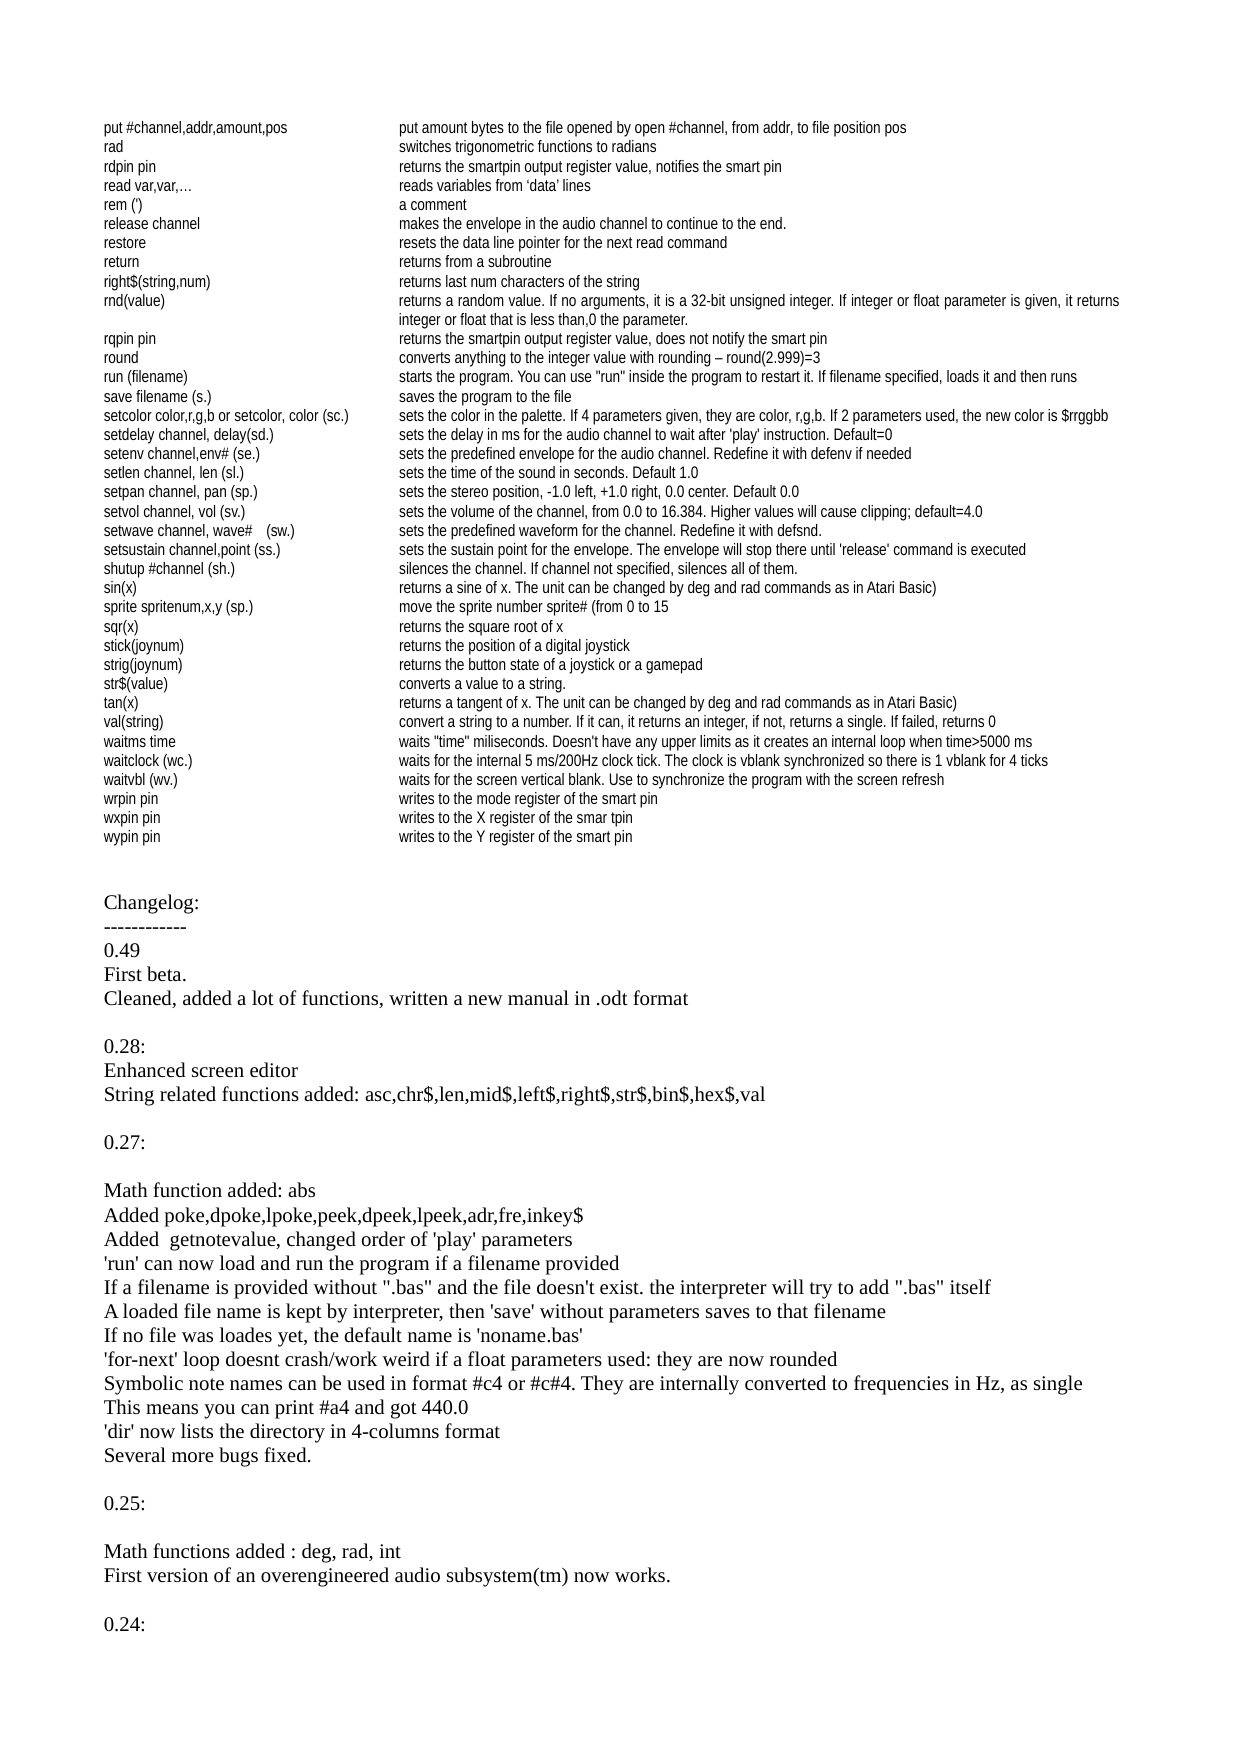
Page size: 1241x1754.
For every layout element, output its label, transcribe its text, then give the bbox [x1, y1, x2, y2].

text setpan channel, pan (sp.) sets the stereo position, -1.0 left, +1.0 right, 0.0 center. Default 0.0 [103, 482, 1122, 501]
text String related functions added: asc,chr$,len,mid$,left$,right$,str$,bin$,hex$,val [103, 1082, 1122, 1106]
text 0.24: [103, 1612, 1122, 1636]
text setdelay channel, delay(sd.) sets the delay in ms for the audio channel to wait after 'play' instruction. Default=0 [103, 425, 1122, 444]
text setenv channel,env# (se.) sets the predefined envelope for the audio channel. Redefine it with defenv if needed [103, 444, 1122, 463]
text sin(x) returns a sine of x. The unit can be changed by deg and rad commands as in Atari Basic) [103, 578, 1122, 597]
text Symbolic note names can be used in format #c4 or #c#4. They are internally converted to frequencies in Hz, as single [103, 1371, 1122, 1395]
text Changelog: [103, 890, 1122, 914]
text val(string) convert a string to a number. If it can, it returns an integer, if not, returns a single. If failed, returns 0 [103, 712, 1122, 731]
text 'dir' now lists the directory in 4-columns format [103, 1419, 1122, 1443]
text strig(joynum) returns the button state of a joystick or a gamepad [103, 655, 1122, 674]
text save filename (s.) saves the program to the file [103, 386, 1122, 406]
text setsustain channel,point (ss.) sets the sustain point for the envelope. The envelope will stop there until 'release' command is executed [103, 540, 1122, 559]
text wypin pin writes to the Y register of the smart pin [103, 827, 1122, 846]
text This means you can print #a4 and got 440.0 [103, 1395, 1122, 1419]
text Enhanced screen editor [103, 1058, 1122, 1082]
text Cleaned, added a lot of functions, written a new manual in .odt format [103, 986, 1122, 1010]
text Several more bugs fixed. [103, 1443, 1122, 1467]
text rnd(value) returns a random value. If no arguments, it is a 32-bit unsigned integer. If integer or float parameter is given, it returns integer or float that is less than,0 the parameter. [103, 291, 1122, 329]
text 0.25: [103, 1491, 1122, 1515]
text Math functions added : deg, rad, int [103, 1539, 1122, 1563]
text A loaded file name is kept by interpreter, then 'save' without parameters saves to that filename [103, 1299, 1122, 1323]
text 'run' can now load and run the program if a filename provided [103, 1251, 1122, 1275]
text shutup #channel (sh.) silences the channel. If channel not specified, silences all of them. [103, 559, 1122, 578]
text sprite spritenum,x,y (sp.) move the sprite number sprite# (from 0 to 15 [103, 597, 1122, 616]
text release channel makes the envelope in the audio channel to continue to the end. [103, 214, 1122, 233]
text stick(joynum) returns the position of a digital joystick [103, 636, 1122, 655]
text waitvbl (wv.) waits for the screen vertical blank. Use to synchronize the program with the screen refresh [103, 770, 1122, 789]
text Math function added: abs [103, 1178, 1122, 1202]
text run (filename) starts the program. You can use "run" inside the program to restart it. If filename specified, loads it and then runs [103, 367, 1122, 386]
text setlen channel, len (sl.) sets the time of the sound in seconds. Default 1.0 [103, 463, 1122, 482]
text setvol channel, vol (sv.) sets the volume of the channel, from 0.0 to 16.384. Higher values will cause clipping; default=4.0 [103, 501, 1122, 521]
text round converts anything to the integer value with rounding – round(2.999)=3 [103, 348, 1122, 367]
text return returns from a subroutine [103, 252, 1122, 271]
text Added poke,dpoke,lpoke,peek,dpeek,lpeek,adr,fre,inkey$ [103, 1202, 1122, 1227]
text 0.27: [103, 1130, 1122, 1154]
text wrpin pin writes to the mode register of the smart pin [103, 789, 1122, 808]
text 0.28: [103, 1034, 1122, 1058]
text waitms time waits "time" miliseconds. Doesn't have any upper limits as it creates an internal loop when time>5000 ms [103, 731, 1122, 751]
text Added getnotevalue, changed order of 'play' parameters [103, 1227, 1122, 1251]
text rad switches trigonometric functions to radians [103, 137, 1122, 156]
text First version of an overengineered audio subsystem(tm) now works. [103, 1563, 1122, 1587]
text sqr(x) returns the square root of x [103, 616, 1122, 636]
text restore resets the data line pointer for the next read command [103, 233, 1122, 252]
text 0.49 [103, 938, 1122, 962]
text right$(string,num) returns last num characters of the string [103, 271, 1122, 291]
text ------------ [103, 914, 1122, 938]
text str$(value) converts a value to a string. [103, 674, 1122, 693]
text setwave channel, wave# (sw.) sets the predefined waveform for the channel. Redefine it with defsnd. [103, 521, 1122, 540]
text If no file was loades yet, the default name is 'noname.bas' [103, 1323, 1122, 1347]
text 'for-next' loop doesnt crash/work weird if a float parameters used: they are now rounded [103, 1347, 1122, 1371]
text rqpin pin returns the smartpin output register value, does not notify the smart pin [103, 329, 1122, 348]
text rem (') a comment [103, 195, 1122, 214]
text If a filename is provided without ".bas" and the file doesn't exist. the interpreter will try to add ".bas" itself [103, 1275, 1122, 1299]
text rdpin pin returns the smartpin output register value, notifies the smart pin [103, 156, 1122, 176]
text wxpin pin writes to the X register of the smar tpin [103, 808, 1122, 827]
text waitclock (wc.) waits for the internal 5 ms/200Hz clock tick. The clock is vblank synchronized so there is 1 vblank for 4 ticks [103, 751, 1122, 770]
text setcolor color,r,g,b or setcolor, color (sc.) sets the color in the palette. If 4 parameters given, they are color, r,g,b. If 2 parameters used, the new color is $rrggbb [103, 406, 1122, 425]
text put #channel,addr,amount,pos put amount bytes to the file opened by open #channel, from addr, to file position pos [103, 118, 1122, 137]
text tan(x) returns a tangent of x. The unit can be changed by deg and rad commands as in Atari Basic) [103, 693, 1122, 712]
text read var,var,… reads variables from ‘data’ lines [103, 176, 1122, 195]
text First beta. [103, 962, 1122, 986]
